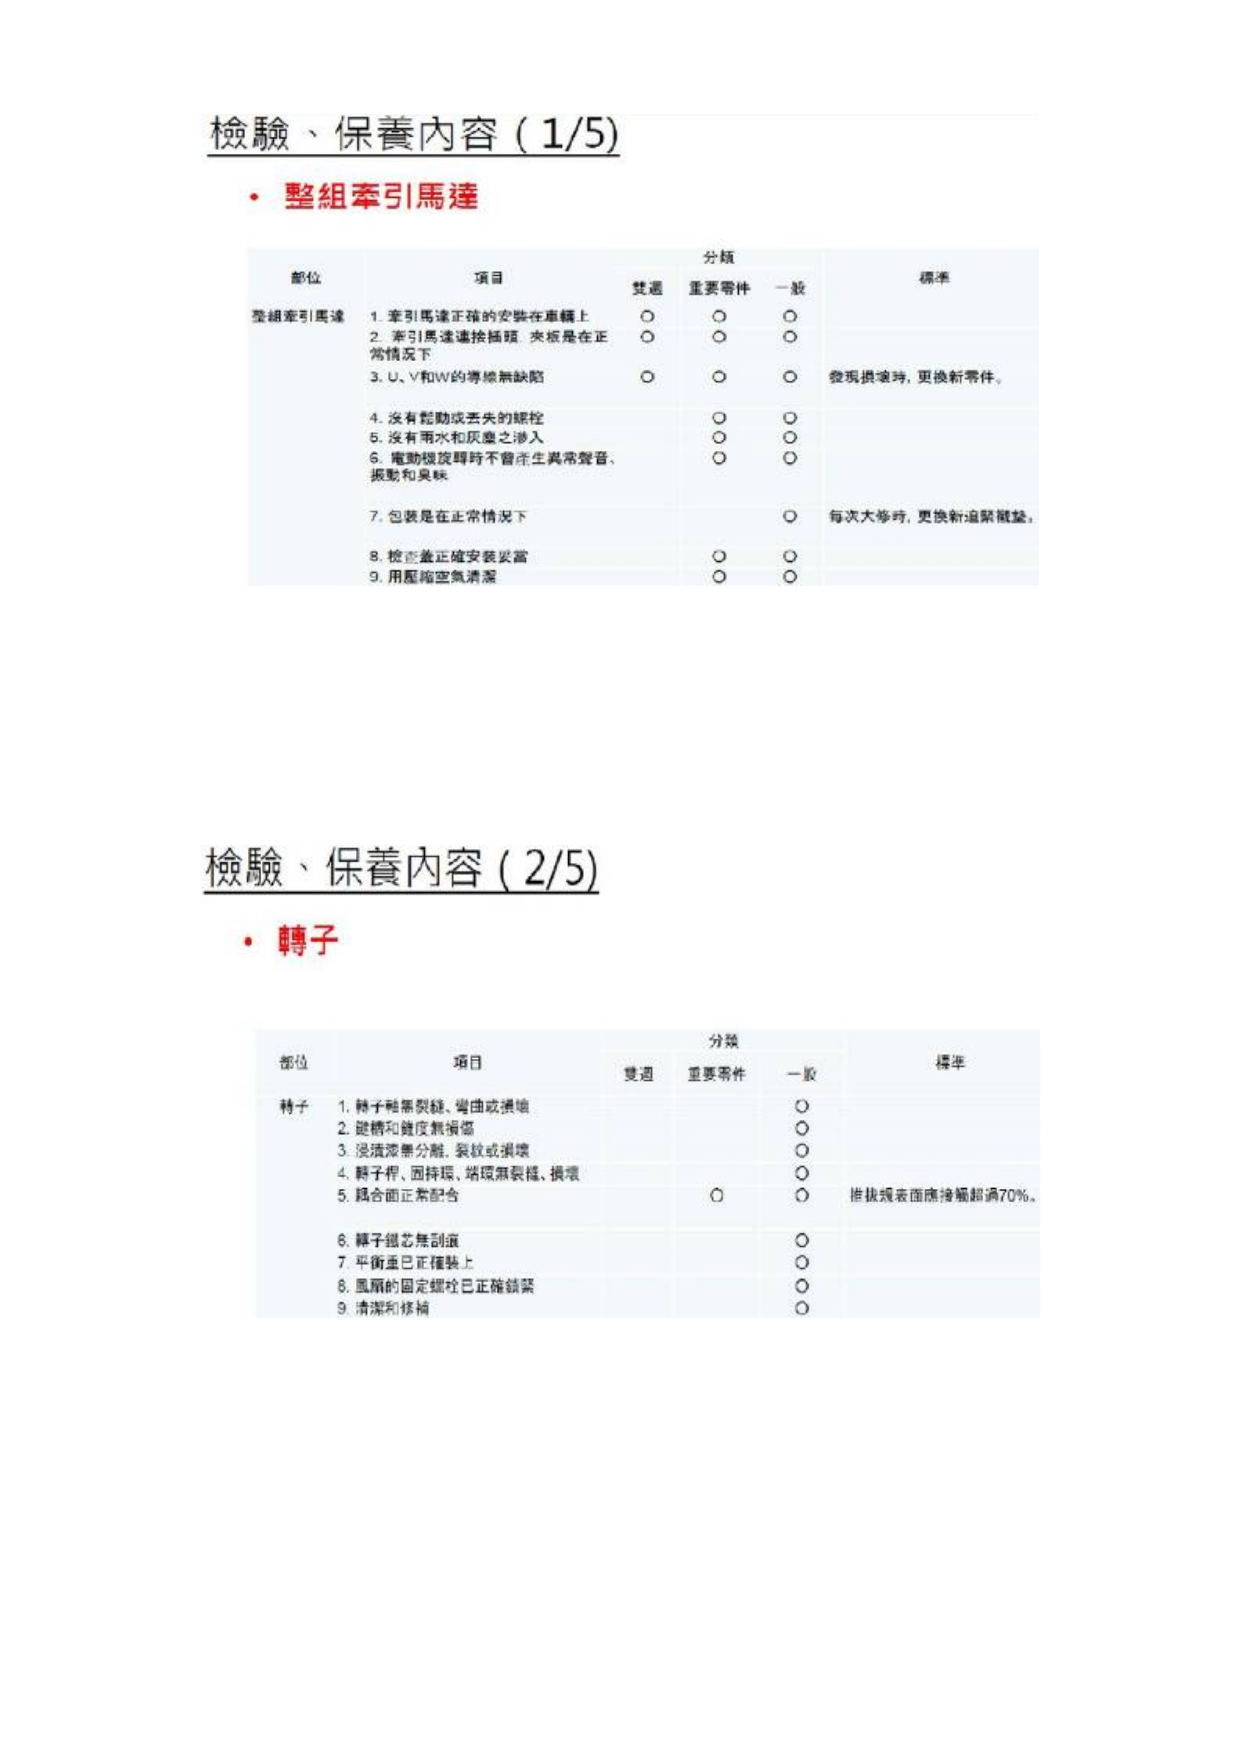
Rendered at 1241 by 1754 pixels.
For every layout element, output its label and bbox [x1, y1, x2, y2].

picture [201, 114, 1039, 586]
picture [200, 845, 1040, 1318]
